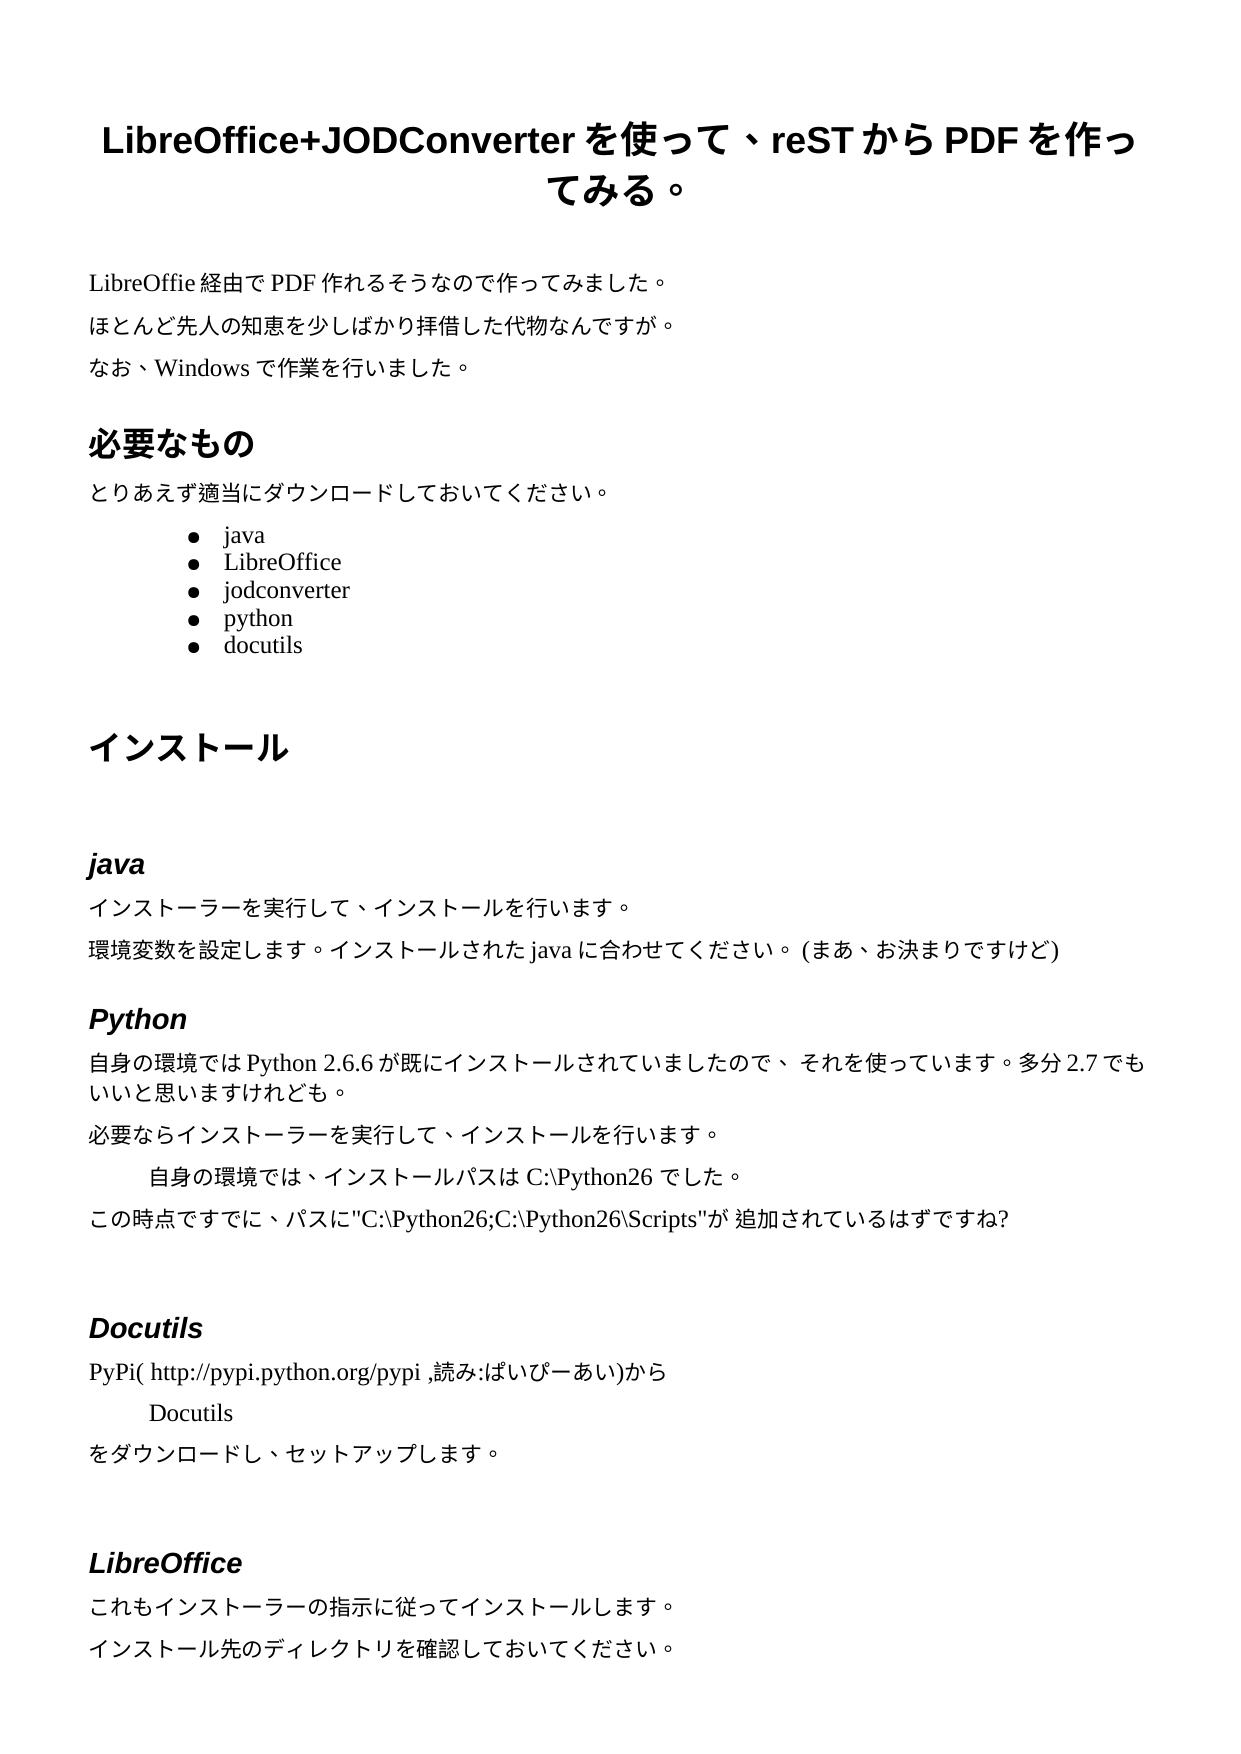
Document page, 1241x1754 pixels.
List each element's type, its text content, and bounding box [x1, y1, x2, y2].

list jodconverter [186, 576, 1032, 604]
subtitle LibreOffice [88, 1547, 1152, 1579]
text なお、Windowsで作業を行いました。 [88, 353, 1152, 383]
text この時点ですでに、パスに"C:\Python26;C:\Python26\Scripts"が 追加されているはずですね? [88, 1204, 1152, 1234]
text 必要ならインストーラーを実行して、インストールを行います。 [88, 1120, 1152, 1149]
list python [186, 604, 1032, 632]
list java [186, 521, 1032, 548]
text 環境変数を設定します。インストールされたjavaに合わせてください。 (まあ、お決まりですけど) [88, 935, 1152, 965]
text PyPi( http://pypi.python.org/pypi ,読み:ぱいぴーあい)から [88, 1357, 1152, 1387]
text をダウンロードし、セットアップします。 [88, 1439, 1152, 1469]
subtitle インストール [88, 724, 1152, 770]
text LibreOffie経由でPDF作れるそうなので作ってみました。 [88, 268, 1152, 298]
text これもインストーラーの指示に従ってインストールします。 [88, 1592, 1152, 1622]
subtitle Docutils [88, 1312, 1152, 1344]
text とりあえず適当にダウンロードしておいてください。 [88, 478, 1152, 508]
list docutils [186, 632, 1032, 659]
text 自身の環境ではPython 2.6.6が既にインストールされていましたので、 それを使っています。多分2.7でもいいと思いますけれども。 [88, 1048, 1152, 1107]
subtitle Python [88, 1003, 1152, 1035]
list LibreOffice [186, 548, 1032, 576]
text インストーラーを実行して、インストールを行います。 [88, 893, 1152, 923]
text 自身の環境では、インストールパスは C:\Python26 でした。 [148, 1162, 1032, 1192]
text Docutils [148, 1399, 1032, 1427]
subtitle java [88, 848, 1152, 881]
title LibreOffice+JODConverterを使って、reSTからPDFを作ってみる。 [88, 113, 1152, 216]
text ほとんど先人の知恵を少しばかり拝借した代物なんですが。 [88, 311, 1152, 340]
text インストール先のディレクトリを確認しておいてください。 [88, 1634, 1152, 1664]
subtitle 必要なもの [88, 420, 1152, 466]
